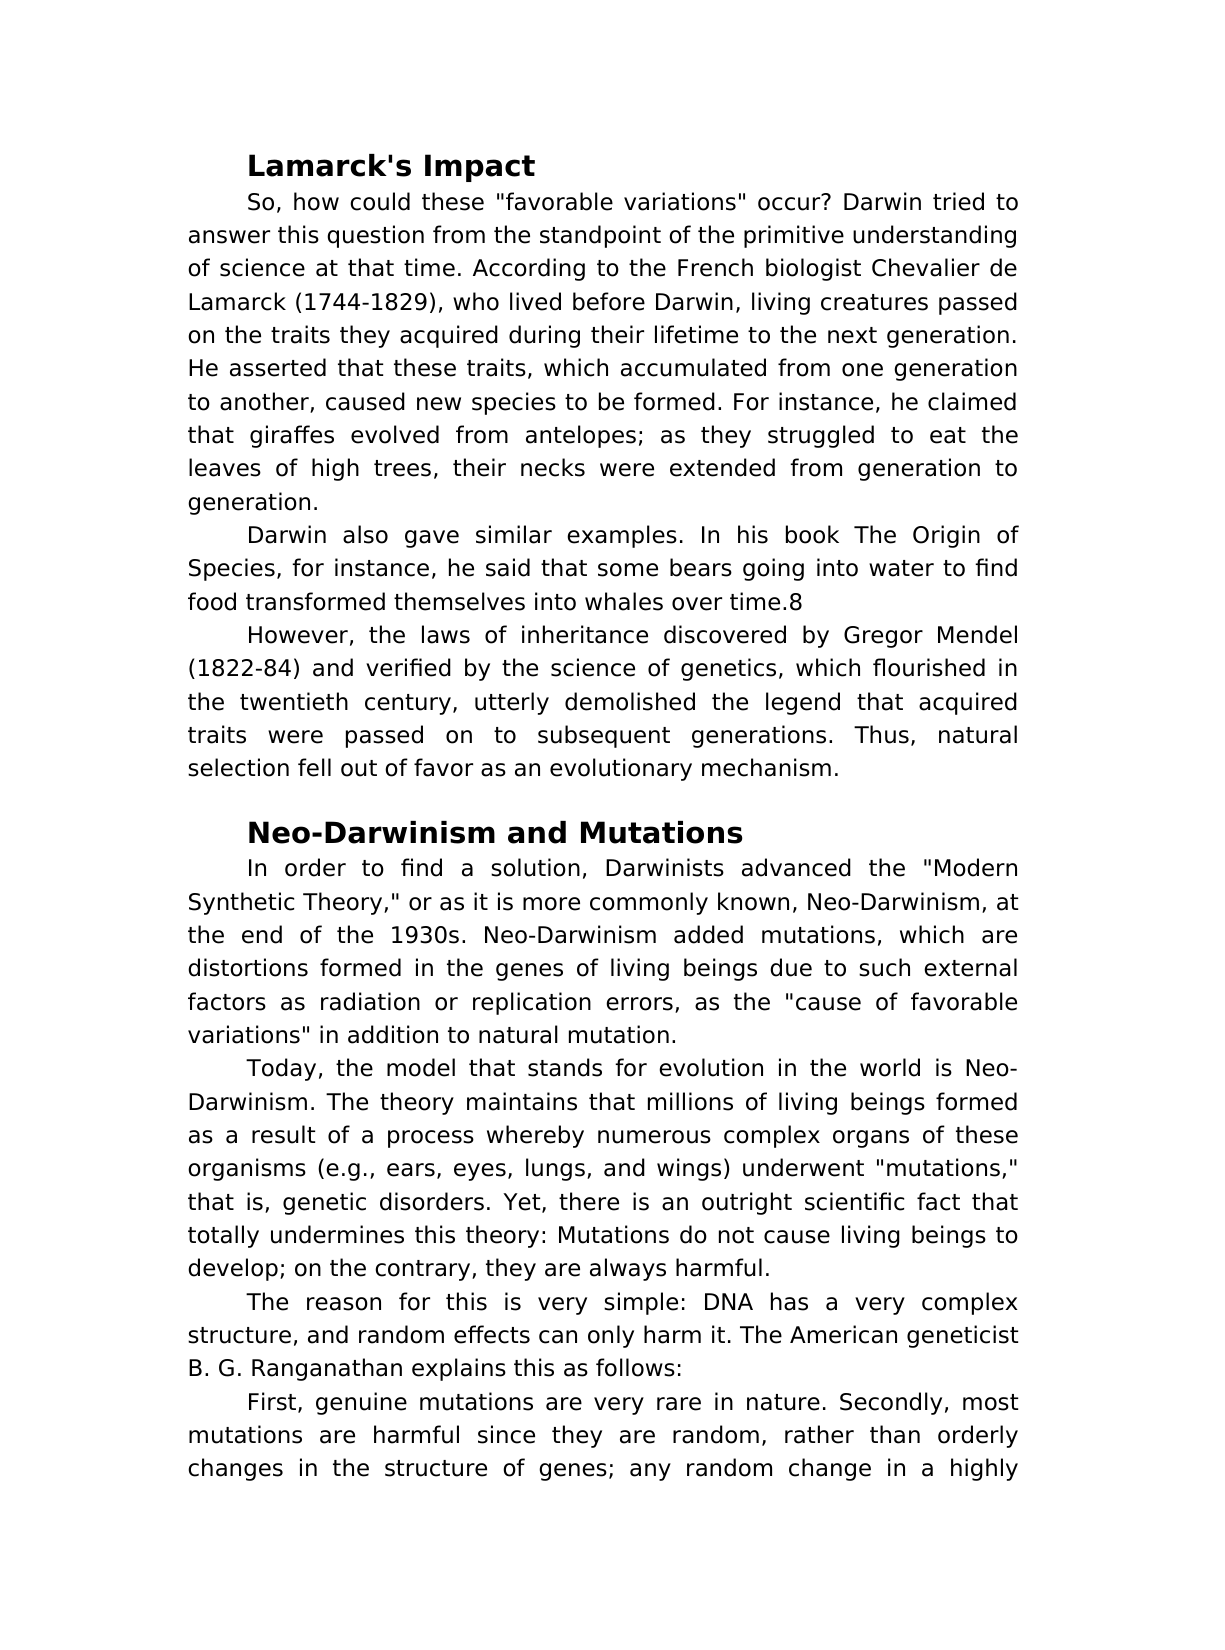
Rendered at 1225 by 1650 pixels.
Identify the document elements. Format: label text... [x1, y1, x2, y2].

text First, genuine mutations are very rare in nature. Secondly, most mutations are harmful since they are random, rather than orderly changes in the structure of genes; any random change in a highly [187, 1383, 1020, 1483]
text So, how could these "favorable variations" occur? Darwin tried to answer this question from the standpoint of the primitive understanding of science at that time. According to the French biologist Chevalier de Lamarck (1744-1829), who lived before Darwin, living creatures passed on the traits they acquired during their lifetime to the next generation. He asserted that these traits, which accumulated from one generation to another, caused new species to be formed. For instance, he claimed that giraffes evolved from antelopes; as they struggled to eat the leaves of high trees, their necks were extended from generation to generation. [187, 183, 1020, 517]
text Neo-Darwinism and Mutations [187, 817, 1020, 850]
text Darwin also gave similar examples. In his book The Origin of Species, for instance, he said that some bears going into water to find food transformed themselves into whales over time.8 [187, 517, 1020, 617]
text Today, the model that stands for evolution in the world is Neo-Darwinism. The theory maintains that millions of living beings formed as a result of a process whereby numerous complex organs of these organisms (e.g., ears, eyes, lungs, and wings) underwent "mutations," that is, genetic disorders. Yet, there is an outright scientific fact that totally undermines this theory: Mutations do not cause living beings to develop; on the contrary, they are always harmful. [187, 1050, 1020, 1283]
text Lamarck's Impact [187, 150, 1020, 183]
text However, the laws of inheritance discovered by Gregor Mendel (1822-84) and verified by the science of genetics, which flourished in the twentieth century, utterly demolished the legend that acquired traits were passed on to subsequent generations. Thus, natural selection fell out of favor as an evolutionary mechanism. [187, 617, 1020, 783]
text The reason for this is very simple: DNA has a very complex structure, and random effects can only harm it. The American geneticist B. G. Ranganathan explains this as follows: [187, 1283, 1020, 1383]
text In order to find a solution, Darwinists advanced the "Modern Synthetic Theory," or as it is more commonly known, Neo-Darwinism, at the end of the 1930s. Neo-Darwinism added mutations, which are distortions formed in the genes of living beings due to such external factors as radiation or replication errors, as the "cause of favorable variations" in addition to natural mutation. [187, 850, 1020, 1050]
